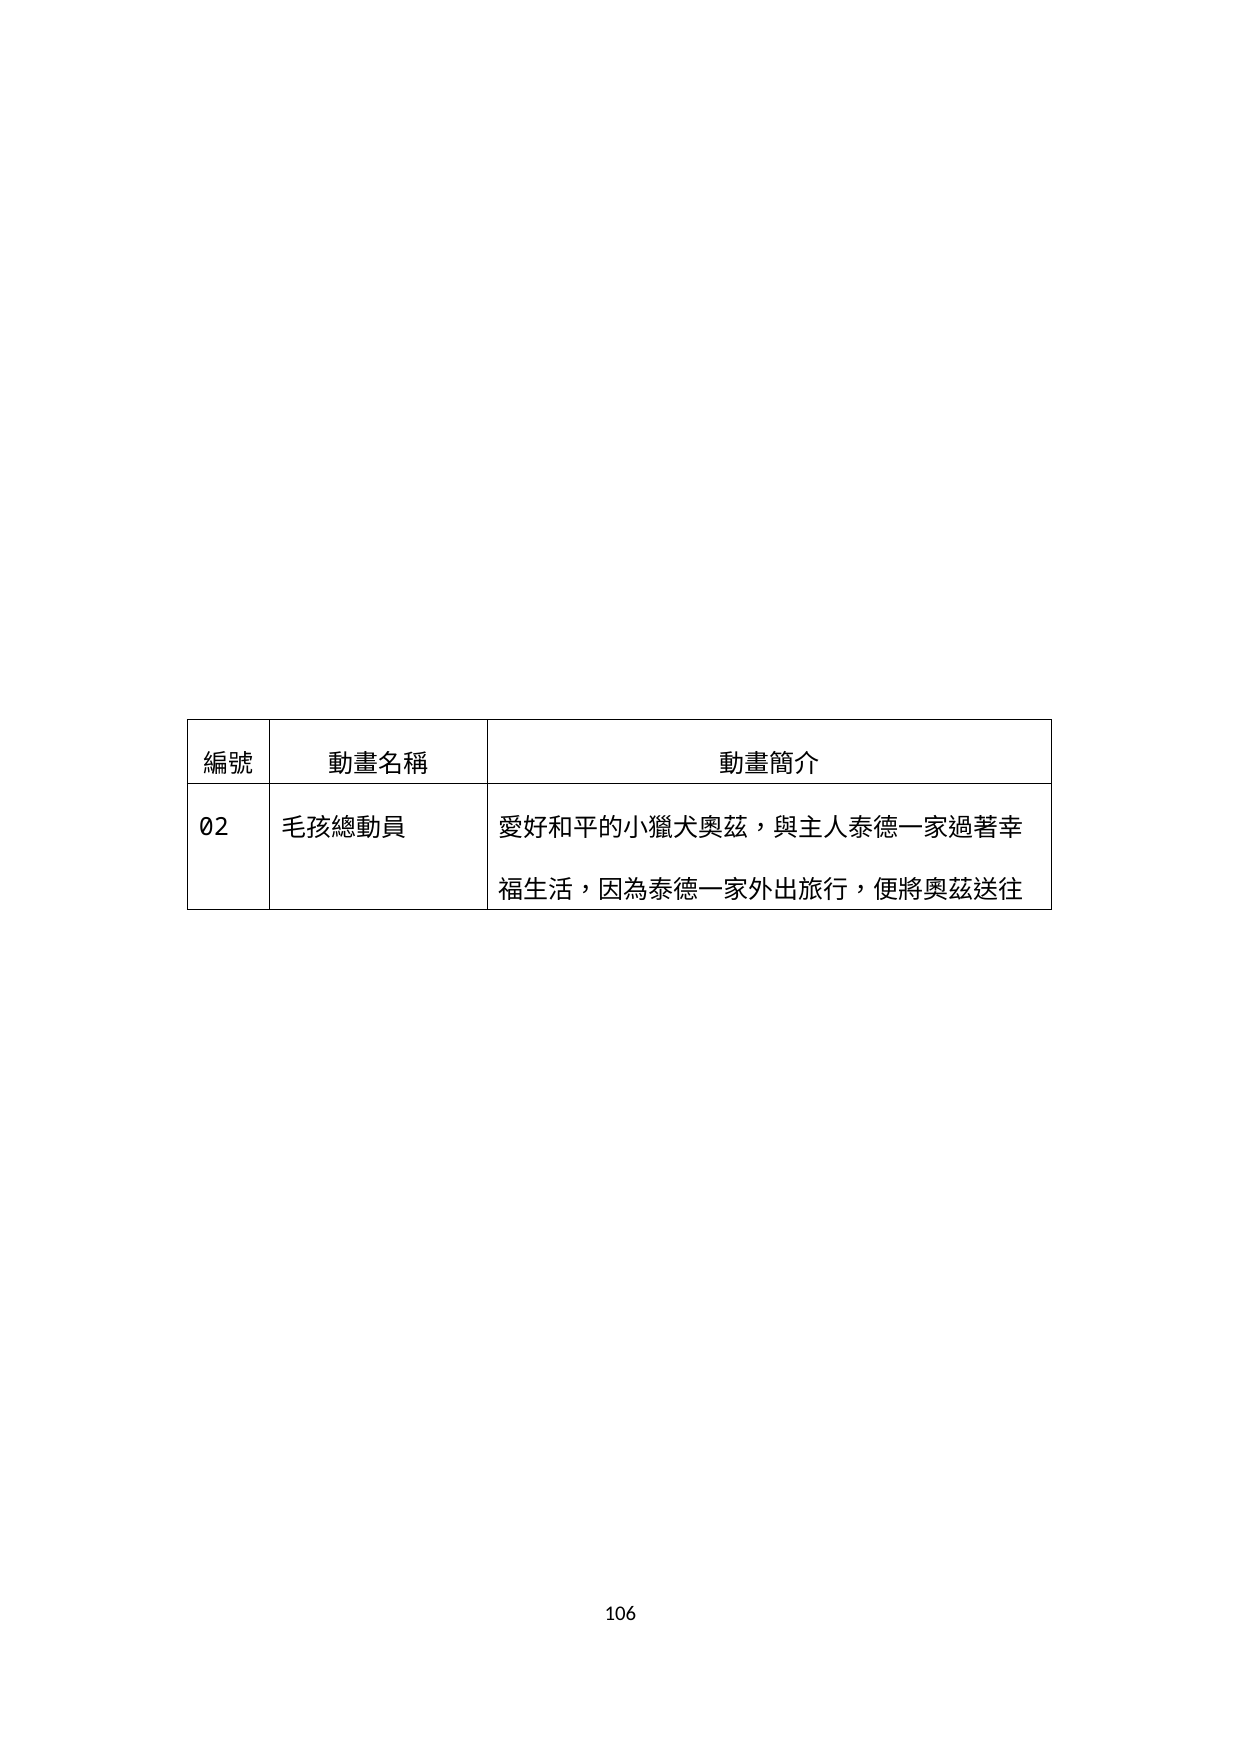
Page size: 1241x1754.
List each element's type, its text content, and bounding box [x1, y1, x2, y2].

table_cell 愛好和平的小獵犬奧茲，與主人泰德一家過著幸福生活，因為泰德一家外出旅行，便將奧茲送往 [488, 784, 1051, 909]
table_header 動畫名稱 [270, 720, 487, 783]
table_cell 02 [188, 784, 269, 909]
table_header 編號 [188, 720, 269, 783]
table_header 動畫簡介 [488, 720, 1051, 783]
table_cell 毛孩總動員 [270, 784, 487, 909]
